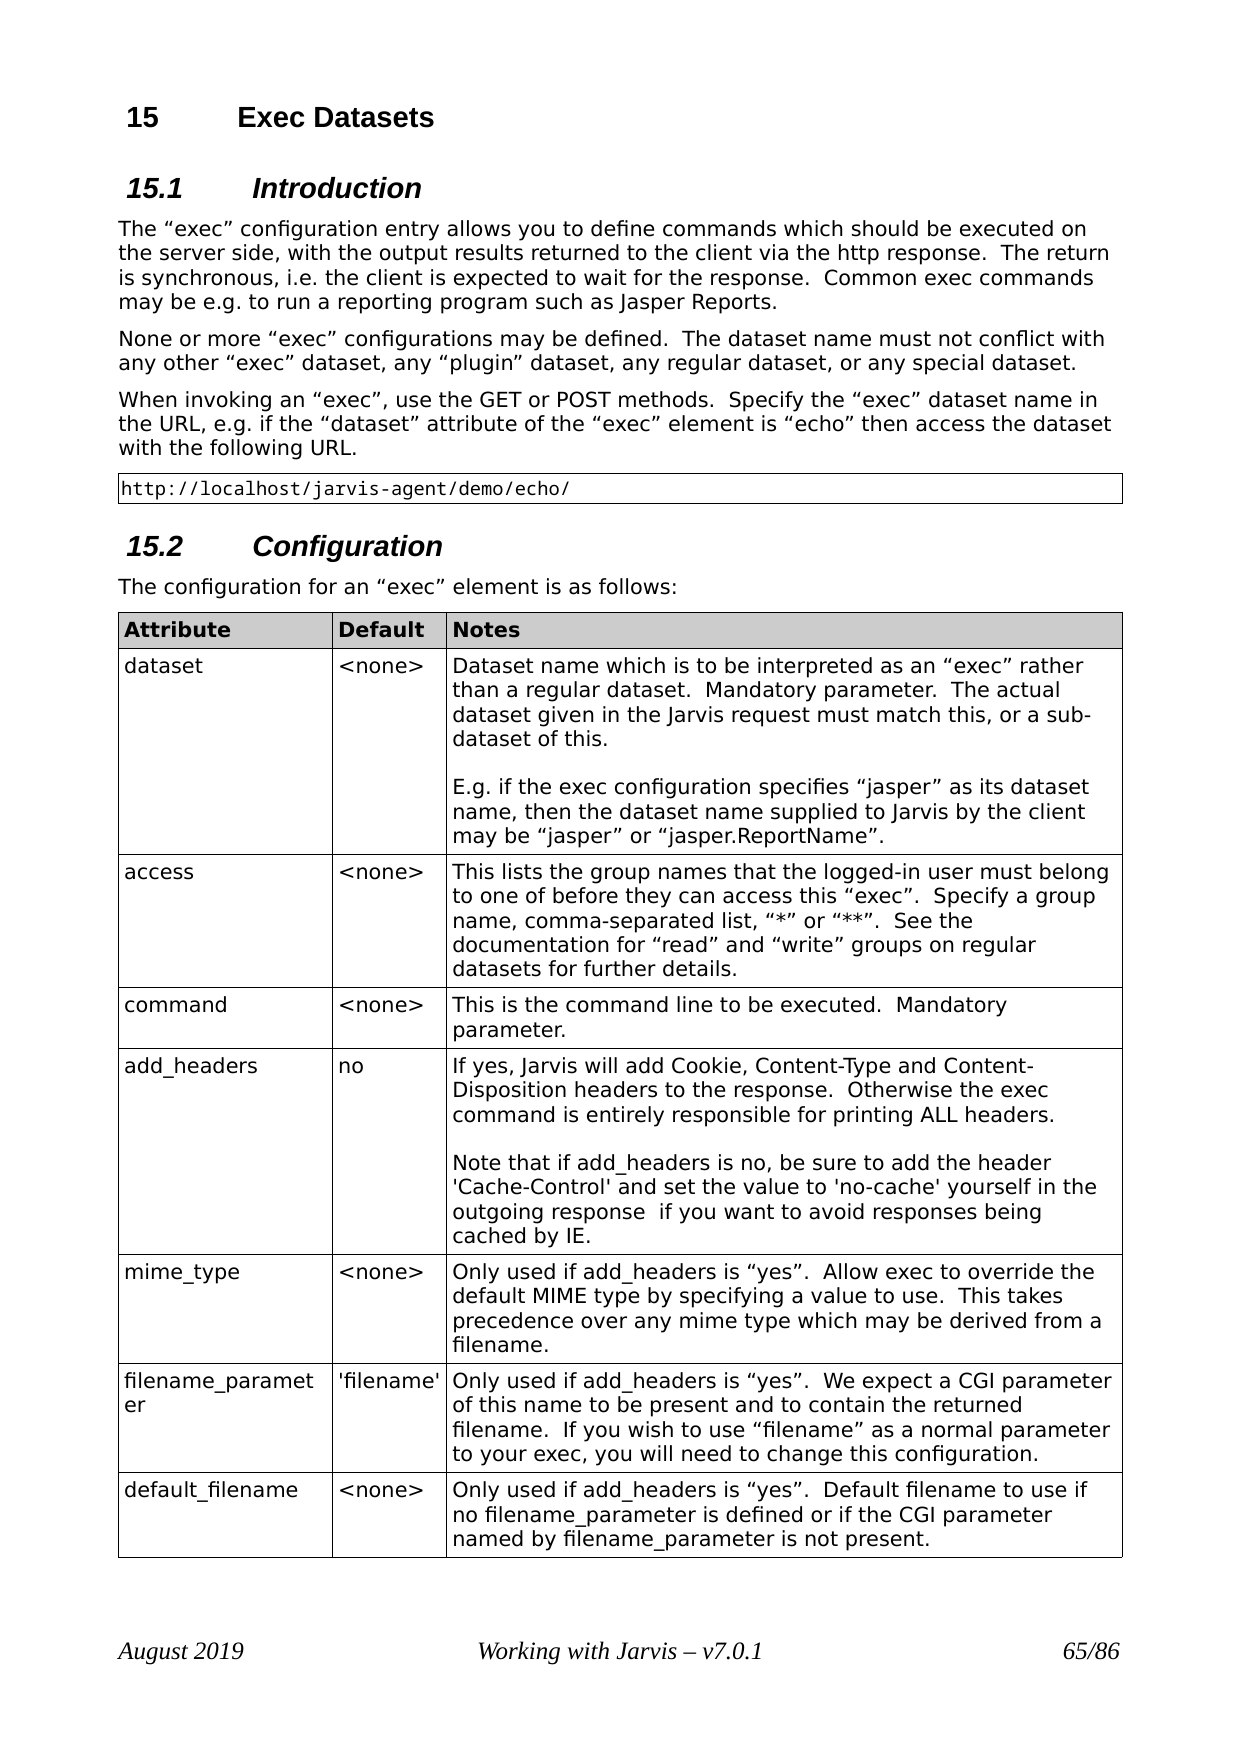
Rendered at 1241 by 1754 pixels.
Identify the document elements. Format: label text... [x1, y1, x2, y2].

subtitle Introduction [118, 171, 1122, 204]
table_cell add_headers [119, 1049, 332, 1254]
table_header Attribute [119, 613, 332, 648]
table_cell Only used if add_headers is “yes”. Allow exec to override the default MIME type by specifying a value to use. This takes precedence over any mime type which may be derived from a filename. [447, 1255, 1122, 1363]
table_cell Dataset name which is to be interpreted as an “exec” rather than a regular dataset. Mandatory parameter. The actual dataset given in the Jarvis request must match this, or a sub-dataset of this. E.g. if the exec configuration specifies “jasper” as its dataset name, then the dataset name supplied to Jarvis by the client may be “jasper” or “jasper.ReportName”. [447, 649, 1122, 854]
table_cell mime_type [119, 1255, 332, 1363]
table_cell This is the command line to be executed. Mandatory parameter. [447, 988, 1122, 1048]
table_header Notes [447, 613, 1122, 648]
table_header Default [333, 613, 446, 648]
text None or more “exec” configurations may be defined. The dataset name must not conflict with any other “exec” dataset, any “plugin” dataset, any regular dataset, or any special dataset. [118, 327, 1122, 375]
table_cell 'filename' [333, 1364, 446, 1472]
subtitle Exec Datasets [118, 100, 1122, 133]
table_cell This lists the group names that the logged-in user must belong to one of before they can access this “exec”. Specify a group name, comma-separated list, “*” or “**”. See the documentation for “read” and “write” groups on regular datasets for further details. [447, 855, 1122, 987]
subtitle Configuration [118, 529, 1122, 562]
table_cell If yes, Jarvis will add Cookie, Content-Type and Content-Disposition headers to the response. Otherwise the exec command is entirely responsible for printing ALL headers. Note that if add_headers is no, be sure to add the header 'Cache-Control' and set the value to 'no-cache' yourself in the outgoing response if you want to avoid responses being cached by IE. [447, 1049, 1122, 1254]
table_cell <none> [333, 1473, 446, 1557]
table_cell command [119, 988, 332, 1048]
table_cell <none> [333, 855, 446, 987]
text The configuration for an “exec” element is as follows: [118, 575, 1122, 599]
table_cell Only used if add_headers is “yes”. We expect a CGI parameter of this name to be present and to contain the returned filename. If you wish to use “filename” as a normal parameter to your exec, you will need to change this configuration. [447, 1364, 1122, 1472]
table_cell no [333, 1049, 446, 1254]
table_cell access [119, 855, 332, 987]
text When invoking an “exec”, use the GET or POST methods. Specify the “exec” dataset name in the URL, e.g. if the “dataset” attribute of the “exec” element is “echo” then access the dataset with the following URL. [118, 388, 1122, 461]
table_cell filename_parameter [119, 1364, 332, 1472]
table_cell <none> [333, 1255, 446, 1363]
text The “exec” configuration entry allows you to define commands which should be executed on the server side, with the output results returned to the client via the http response. The return is synchronous, i.e. the client is expected to wait for the response. Common exec commands may be e.g. to run a reporting program such as Jasper Reports. [118, 217, 1122, 314]
table_cell <none> [333, 649, 446, 854]
table_cell default_filename [119, 1473, 332, 1557]
table_cell dataset [119, 649, 332, 854]
table_cell <none> [333, 988, 446, 1048]
text http://localhost/jarvis-agent/demo/echo/ [119, 474, 1122, 503]
table_cell Only used if add_headers is “yes”. Default filename to use if no filename_parameter is defined or if the CGI parameter named by filename_parameter is not present. [447, 1473, 1122, 1557]
